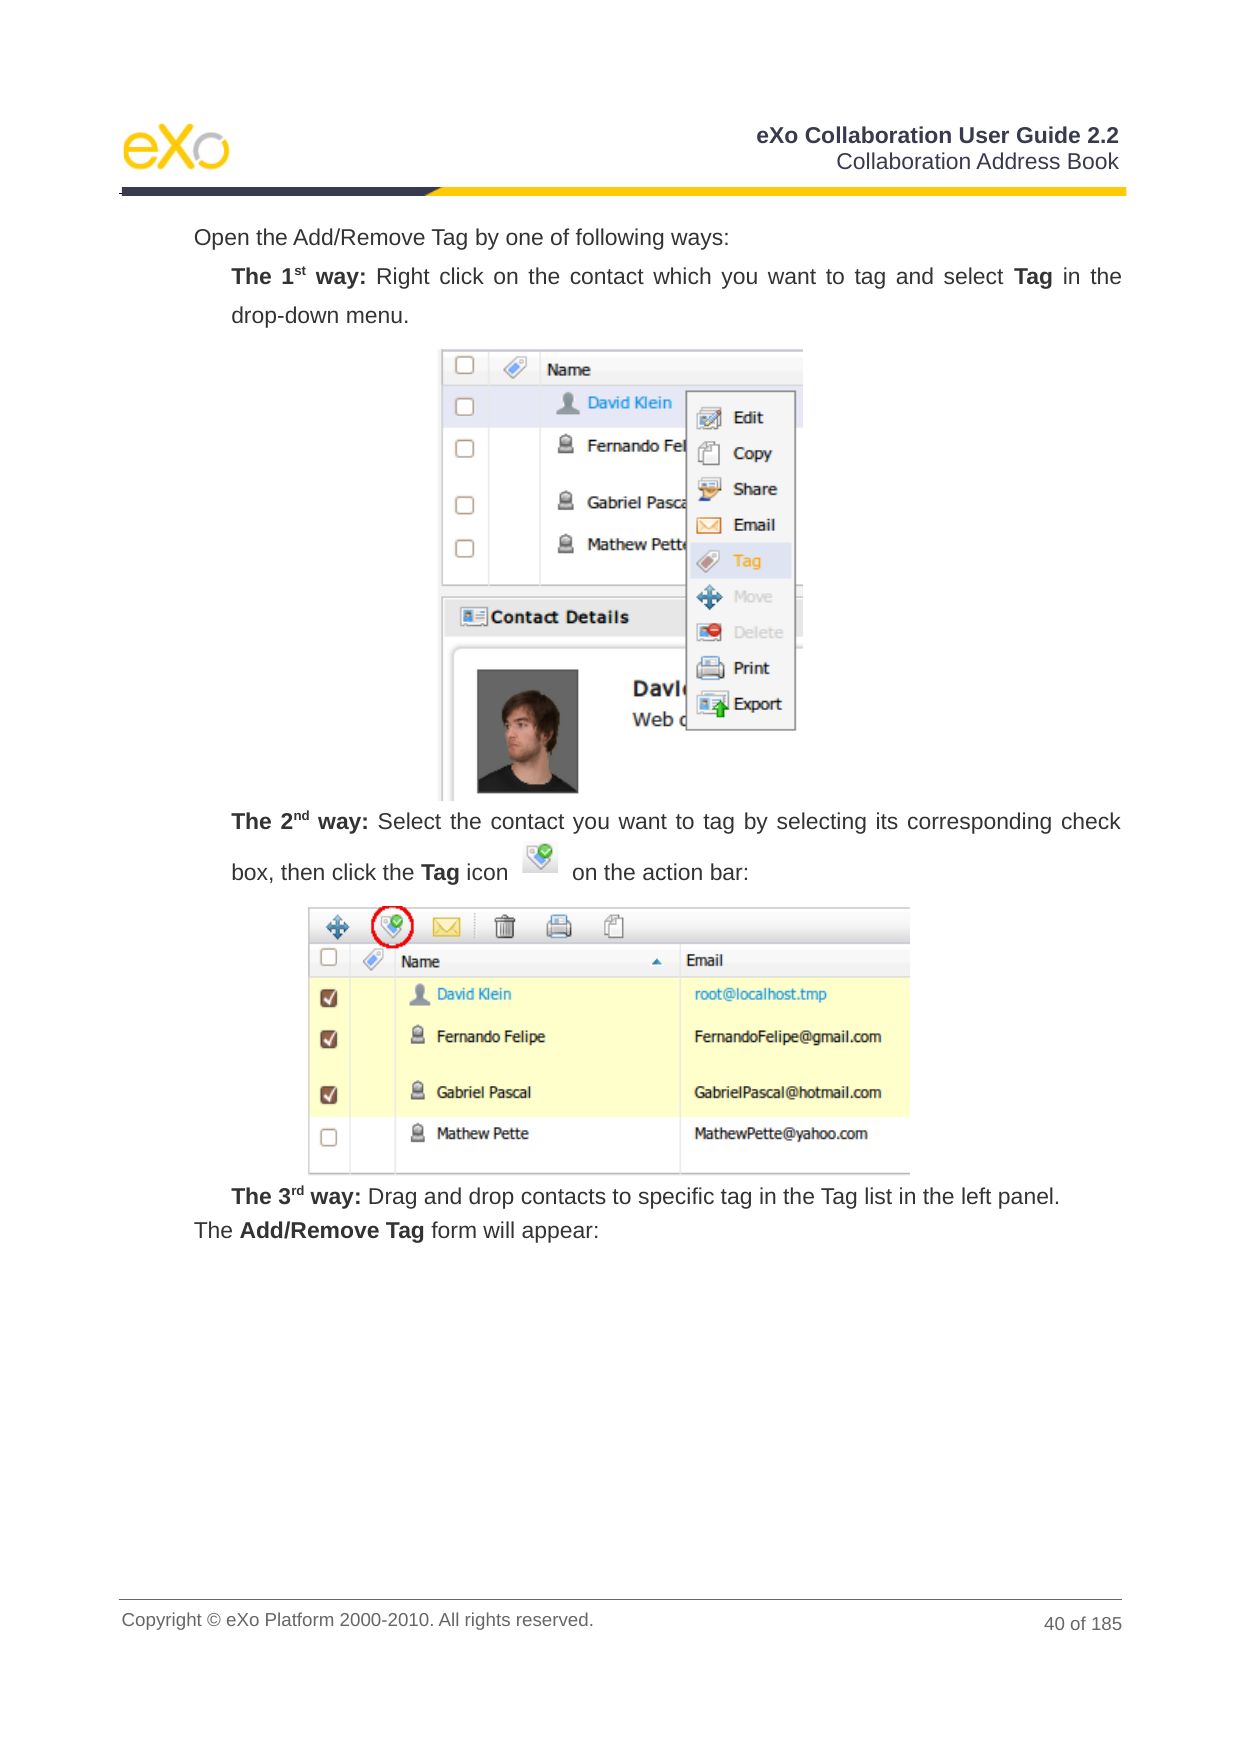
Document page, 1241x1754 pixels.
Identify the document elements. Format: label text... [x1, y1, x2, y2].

picture [437, 349, 803, 801]
picture [123, 123, 230, 170]
picture [121, 187, 1127, 196]
list The 2nd way: Select the contact you want to tag by selecting its corresponding check box, then click the Tag icon on the action bar: [193, 805, 1122, 885]
list The 1st way: Right click on the contact which you want to tag and select Tag in the drop-down menu. [193, 263, 1122, 329]
list Open the Add/Remove Tag by one of following ways: [156, 223, 1122, 250]
list The Add/Remove Tag form will appear: [156, 1217, 1122, 1243]
picture [522, 841, 559, 873]
picture [307, 906, 910, 1176]
list The 3rd way: Drag and drop contacts to specific tag in the Tag list in the left panel. [193, 1180, 1122, 1209]
